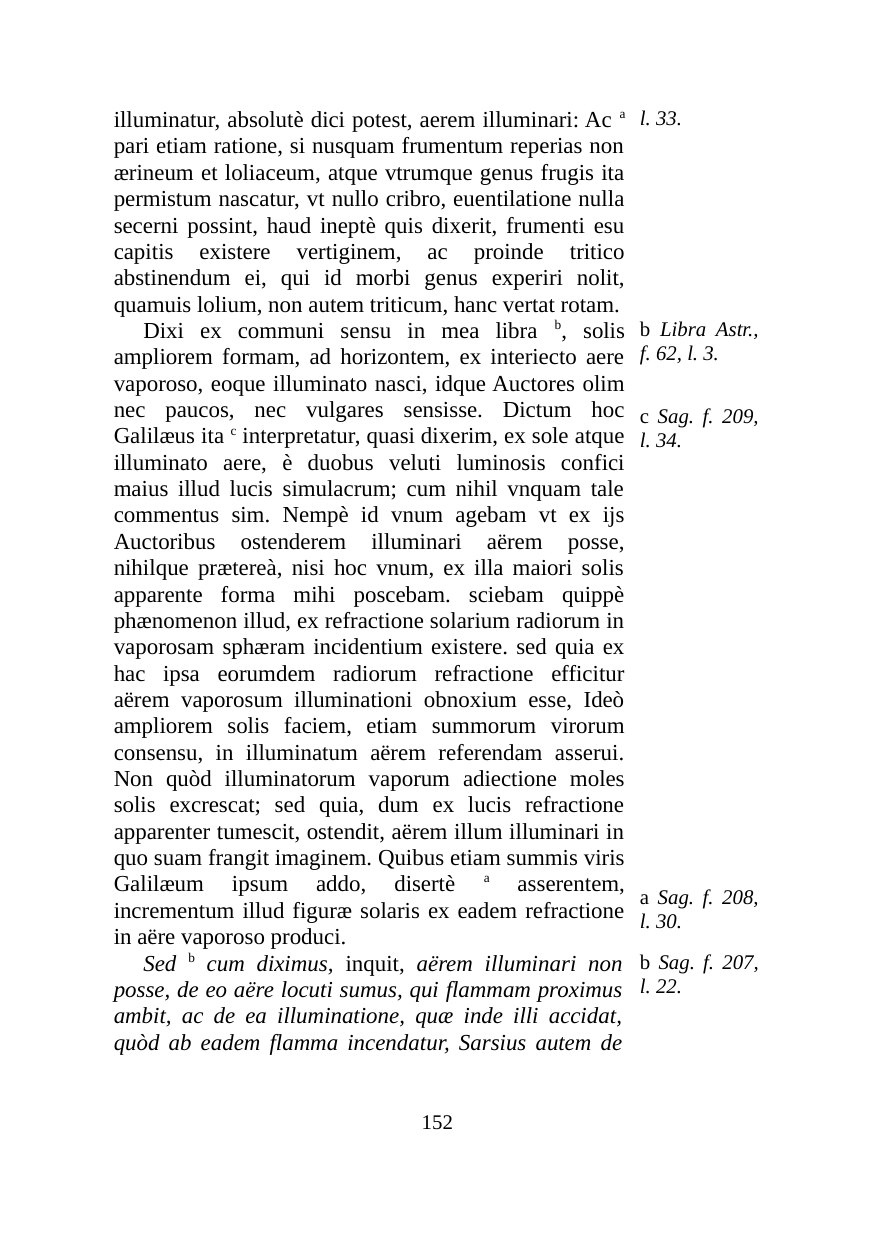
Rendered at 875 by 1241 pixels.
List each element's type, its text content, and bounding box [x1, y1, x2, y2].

table_cell l. 33. [632, 106, 768, 317]
table_cell b Sag. f. 207, l. 22. [632, 950, 768, 1055]
table_cell b Libra Astr., f. 62, l. 3. c Sag. f. 209, l. 34. a Sag. f. 208, l. 30. [632, 317, 768, 949]
